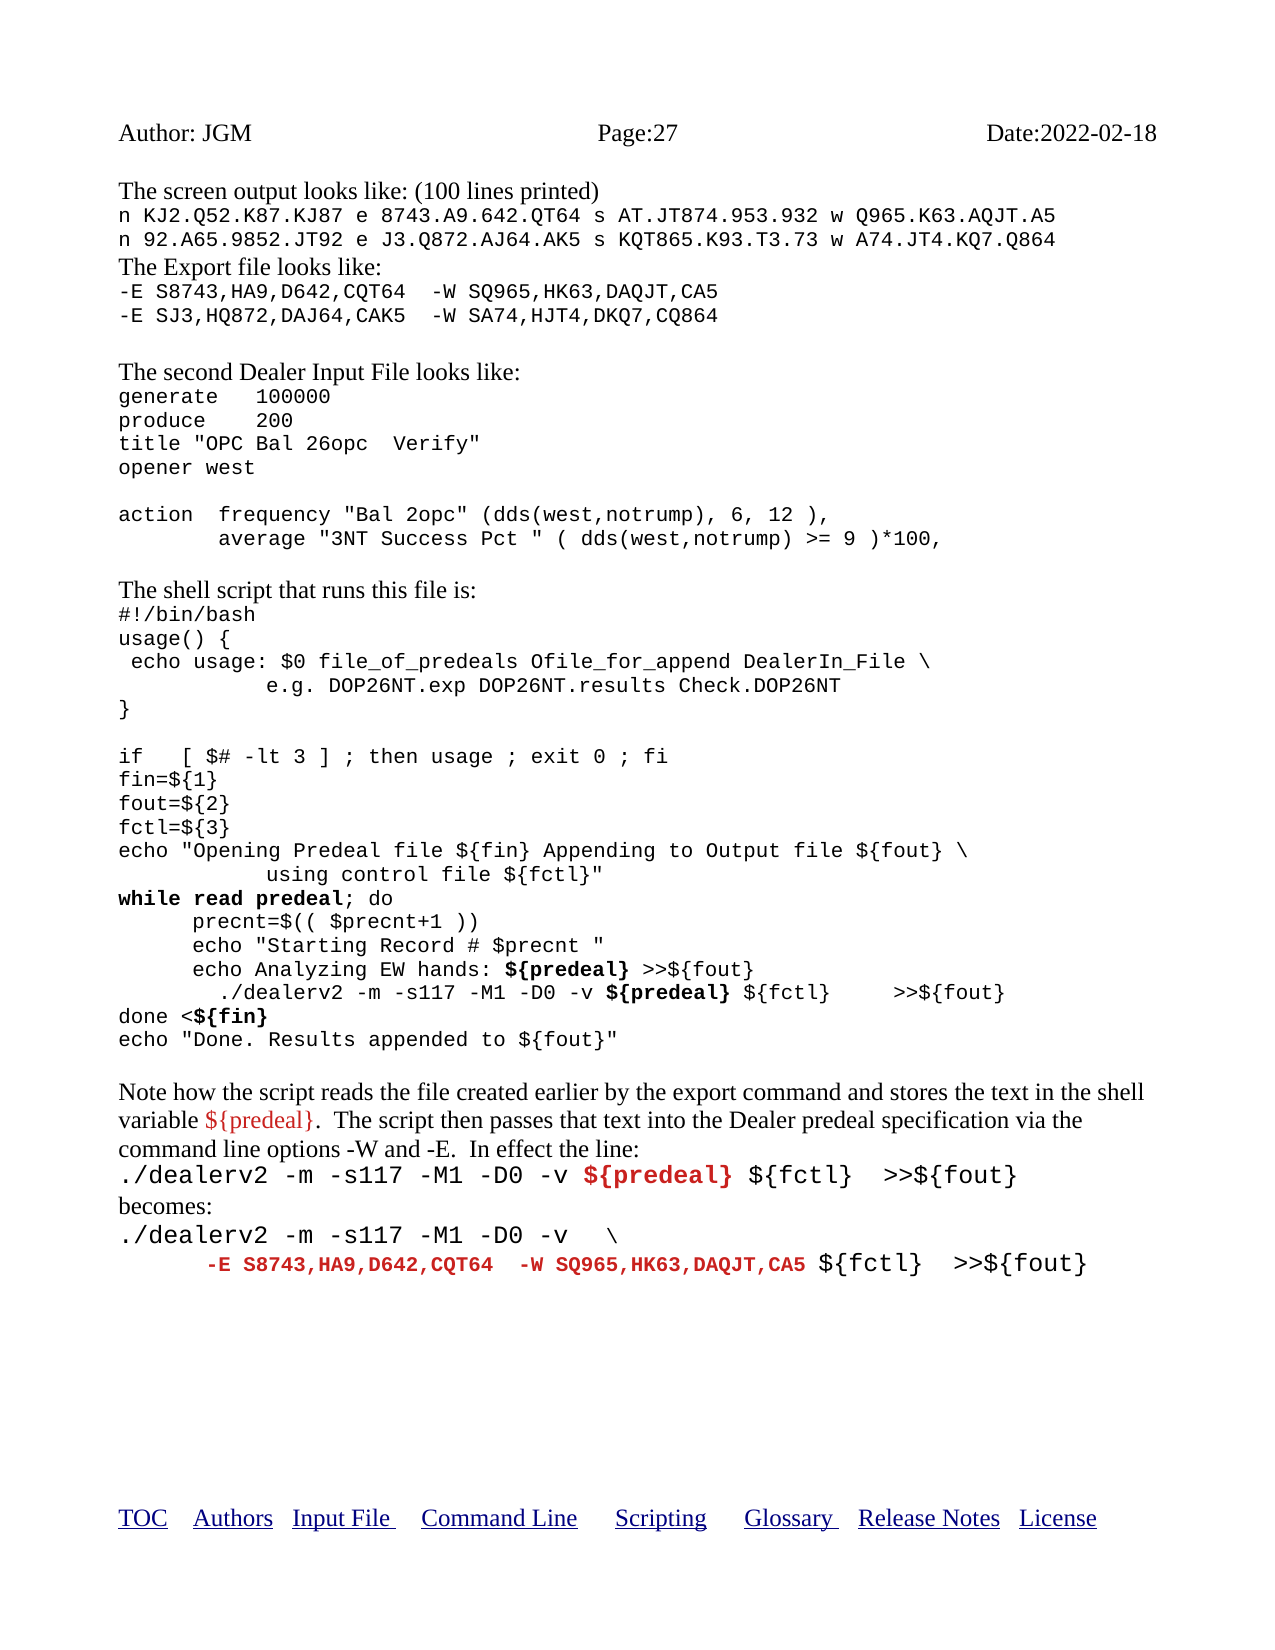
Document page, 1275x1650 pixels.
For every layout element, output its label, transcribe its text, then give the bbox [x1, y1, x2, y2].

text echo "Done. Results appended to ${fout}" [118, 1029, 1157, 1053]
text The screen output looks like: (100 lines printed) [118, 176, 1157, 205]
text usage() { [118, 627, 1157, 651]
text e.g. DOP26NT.exp DOP26NT.results Check.DOP26NT [118, 675, 1157, 698]
text #!/bin/bash [118, 604, 1157, 627]
text ./dealerv2 -m -s117 -M1 -D0 -v ${predeal} ${fctl} >>${fout} [118, 982, 1157, 1006]
text The Export file looks like: [118, 252, 1157, 281]
text title "OPC Bal 26opc Verify" [118, 433, 1157, 457]
text using control file ${fctl}" [118, 864, 1157, 888]
text echo "Starting Record # $precnt " [118, 935, 1157, 958]
text becomes: [118, 1191, 1157, 1220]
text -E SJ3,HQ872,DAJ64,CAK5 -W SA74,HJT4,DKQ7,CQ864 [118, 305, 1157, 328]
text while read predeal; do [118, 888, 1157, 911]
text n KJ2.Q52.K87.KJ87 e 8743.A9.642.QT64 s AT.JT874.953.932 w Q965.K63.AQJT.A5 [118, 205, 1157, 229]
text produce 200 [118, 409, 1157, 433]
text echo usage: $0 file_of_predeals Ofile_for_append DealerIn_File \ [118, 651, 1157, 675]
text Note how the script reads the file created earlier by the export command and stores the text in the shell variable ${predeal}. The script then passes that text into the Dealer predeal specification via the command line options -W and -E. In effect the line: [118, 1077, 1157, 1163]
text fctl=${3} [118, 817, 1157, 840]
text ./dealerv2 -m -s117 -M1 -D0 -v ${predeal} ${fctl} >>${fout} [118, 1163, 1157, 1191]
text ./dealerv2 -m -s117 -M1 -D0 -v \ [118, 1220, 1157, 1251]
text The second Dealer Input File looks like: [118, 357, 1157, 386]
text The shell script that runs this file is: [118, 575, 1157, 604]
text precnt=$(( $precnt+1 )) [118, 911, 1157, 935]
text action frequency "Bal 2opc" (dds(west,notrump), 6, 12 ), [118, 504, 1157, 528]
text average "3NT Success Pct " ( dds(west,notrump) >= 9 )*100, [118, 528, 1157, 551]
text -E S8743,HA9,D642,CQT64 -W SQ965,HK63,DAQJT,CA5 [118, 281, 1157, 305]
text if [ $# -lt 3 ] ; then usage ; exit 0 ; fi [118, 746, 1157, 769]
text n 92.A65.9852.JT92 e J3.Q872.AJ64.AK5 s KQT865.K93.T3.73 w A74.JT4.KQ7.Q864 [118, 229, 1157, 252]
text echo "Opening Predeal file ${fin} Appending to Output file ${fout} \ [118, 840, 1157, 864]
text echo Analyzing EW hands: ${predeal} >>${fout} [118, 958, 1157, 982]
text fout=${2} [118, 793, 1157, 817]
text generate 100000 [118, 386, 1157, 409]
text } [118, 698, 1157, 722]
text -E S8743,HA9,D642,CQT64 -W SQ965,HK63,DAQJT,CA5 ${fctl} >>${fout} [118, 1251, 1157, 1279]
text done <${fin} [118, 1006, 1157, 1029]
text opener west [118, 457, 1157, 481]
text fin=${1} [118, 769, 1157, 793]
